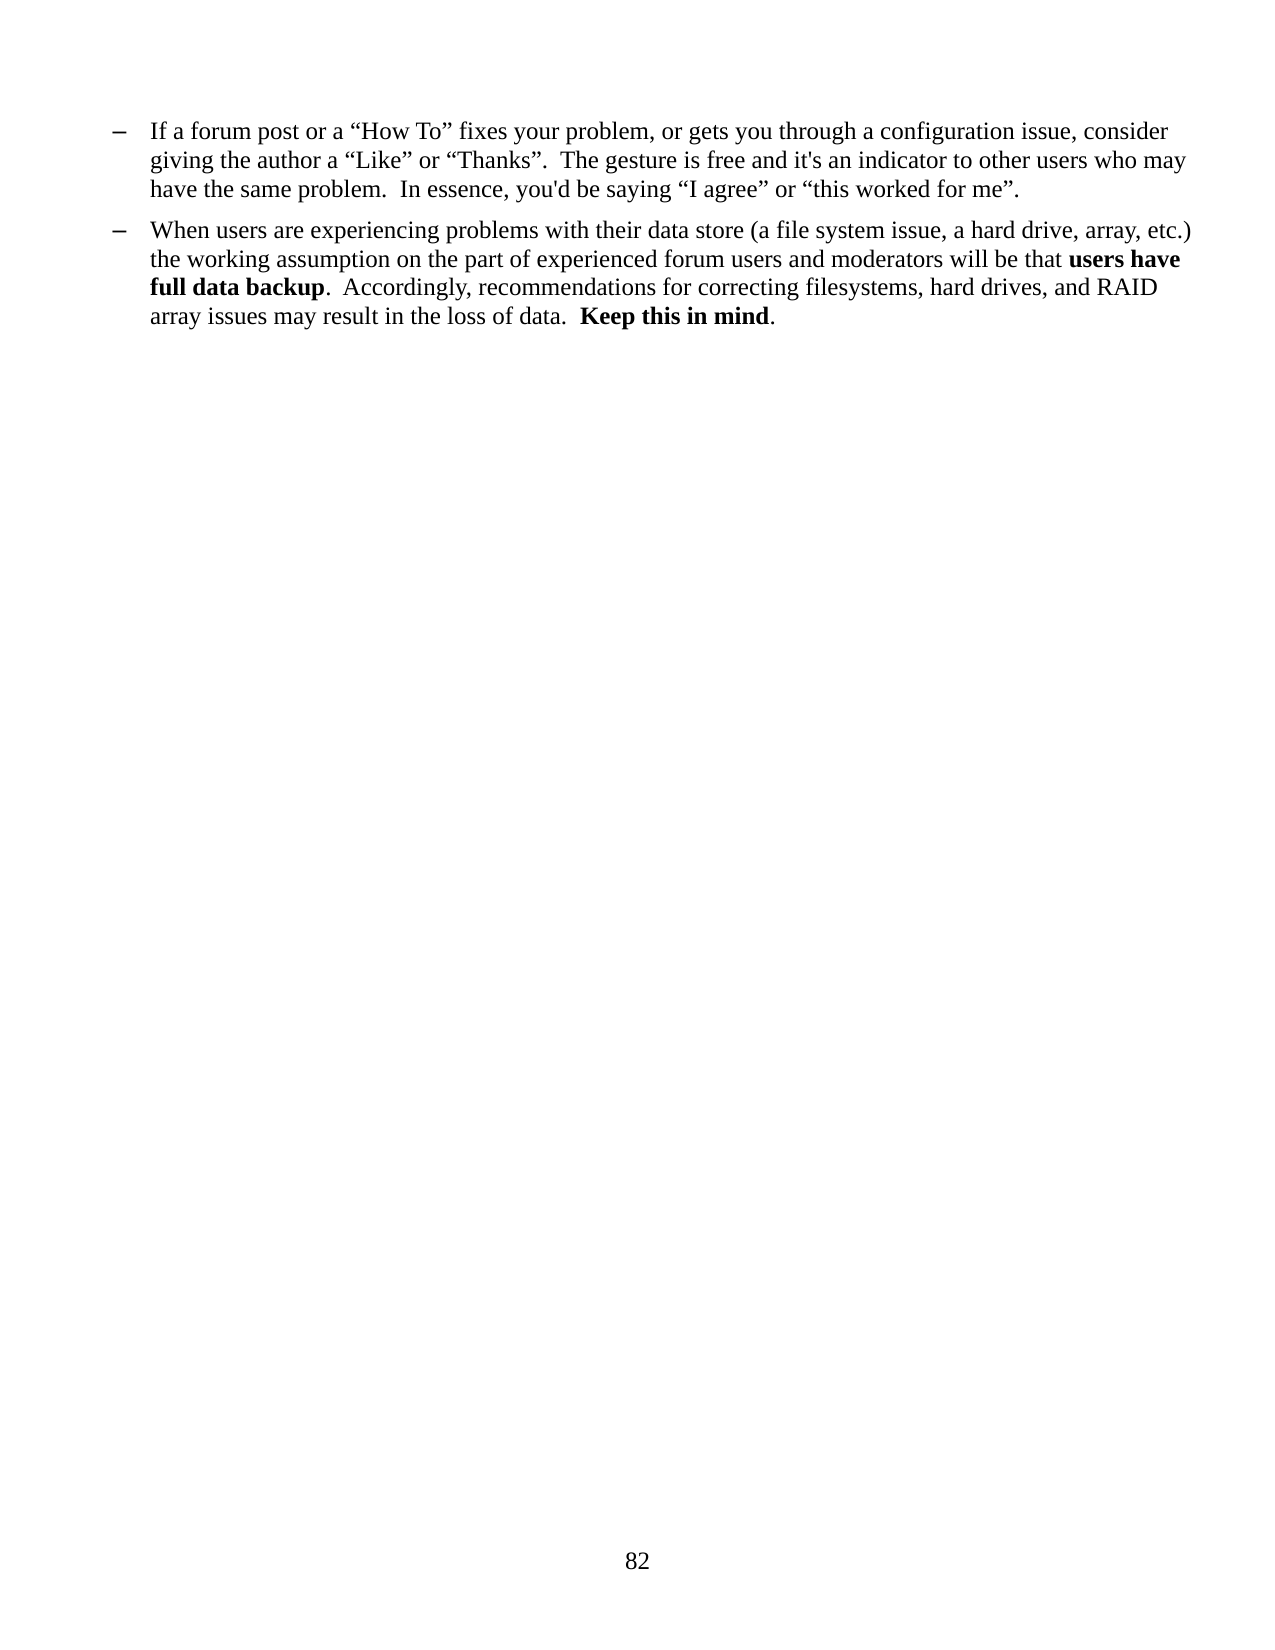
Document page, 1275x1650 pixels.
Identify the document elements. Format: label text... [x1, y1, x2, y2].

list If a forum post or a “How To” fixes your problem, or gets you through a configuration issue, consider giving the author a “Like” or “Thanks”. The gesture is free and it's an indicator to other users who may have the same problem. In essence, you'd be saying “I agree” or “this worked for me”. [112, 116, 1200, 202]
list When users are experiencing problems with their data store (a file system issue, a hard drive, array, etc.) the working assumption on the part of experienced forum users and moderators will be that users have full data backup. Accordingly, recommendations for correcting filesystems, hard drives, and RAID array issues may result in the loss of data. Keep this in mind. [112, 215, 1200, 330]
